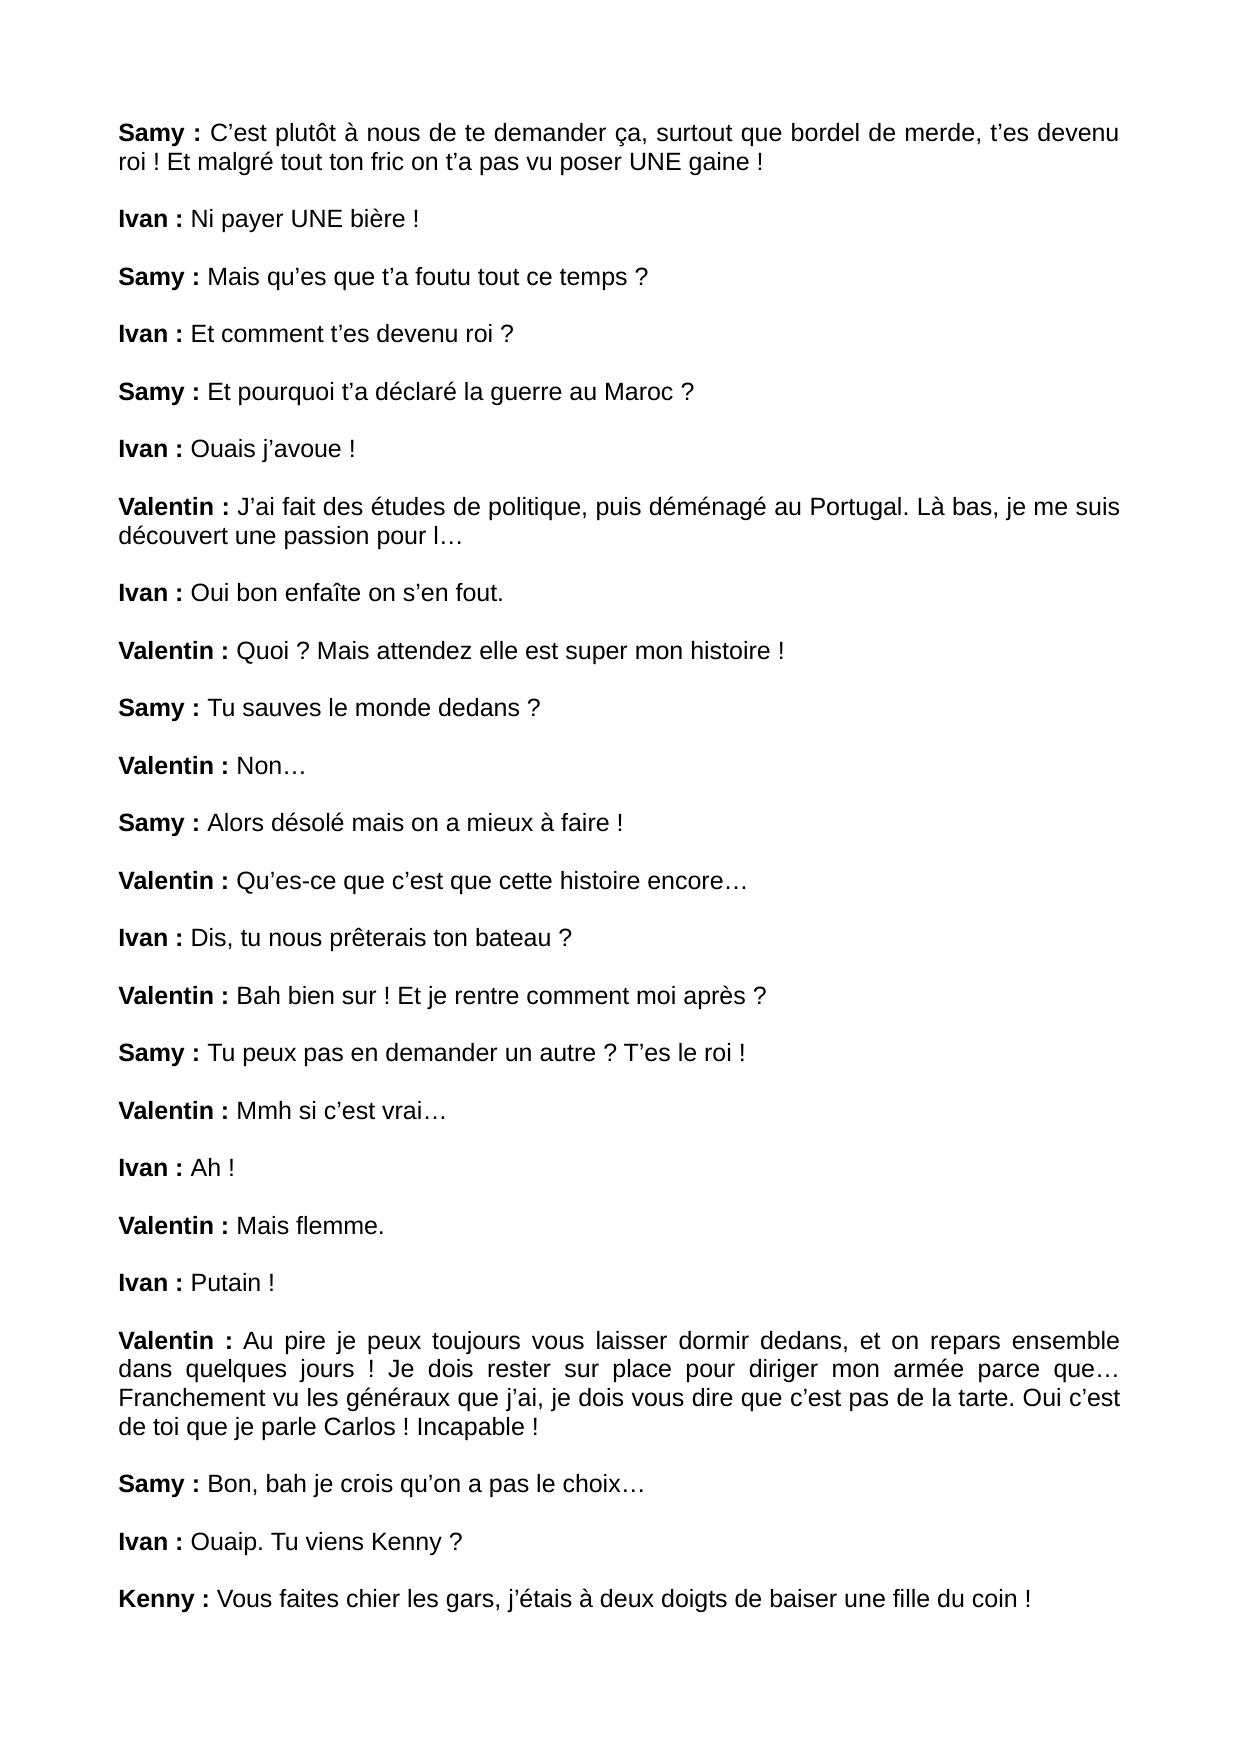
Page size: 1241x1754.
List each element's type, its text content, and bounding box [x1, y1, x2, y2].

text Kenny : Vous faites chier les gars, j’étais à deux doigts de baiser une fille du coin ! [118, 1584, 1122, 1613]
text Valentin : Qu’es-ce que c’est que cette histoire encore… [118, 866, 1122, 894]
text Samy : Tu peux pas en demander un autre ? T’es le roi ! [118, 1038, 1122, 1067]
text Ivan : Ah ! [118, 1153, 1122, 1182]
text Samy : Et pourquoi t’a déclaré la guerre au Maroc ? [118, 377, 1122, 406]
text Ivan : Dis, tu nous prêterais ton bateau ? [118, 923, 1122, 952]
text Ivan : Ni payer UNE bière ! [118, 204, 1122, 233]
text Samy : C’est plutôt à nous de te demander ça, surtout que bordel de merde, t’es devenu roi ! Et malgré tout ton fric on t’a pas vu poser UNE gaine ! [118, 118, 1122, 176]
text Ivan : Et comment t’es devenu roi ? [118, 319, 1122, 348]
text Valentin : J’ai fait des études de politique, puis déménagé au Portugal. Là bas, je me suis découvert une passion pour l… [118, 492, 1122, 549]
text Samy : Bon, bah je crois qu’on a pas le choix… [118, 1469, 1122, 1498]
text Valentin : Mais flemme. [118, 1211, 1122, 1239]
text Valentin : Non… [118, 751, 1122, 779]
text Ivan : Ouaip. Tu viens Kenny ? [118, 1527, 1122, 1556]
text Ivan : Oui bon enfaîte on s’en fout. [118, 578, 1122, 607]
text Samy : Alors désolé mais on a mieux à faire ! [118, 808, 1122, 837]
text Samy : Mais qu’es que t’a foutu tout ce temps ? [118, 262, 1122, 291]
text Valentin : Quoi ? Mais attendez elle est super mon histoire ! [118, 636, 1122, 664]
text Valentin : Mmh si c’est vrai… [118, 1096, 1122, 1124]
text Valentin : Bah bien sur ! Et je rentre comment moi après ? [118, 981, 1122, 1009]
text Valentin : Au pire je peux toujours vous laisser dormir dedans, et on repars ensemble dans quelques jours ! Je dois rester sur place pour diriger mon armée parce que… Franchement vu les généraux que j’ai, je dois vous dire que c’est pas de la tarte. Oui c’est de toi que je parle Carlos ! Incapable ! [118, 1326, 1122, 1441]
text Samy : Tu sauves le monde dedans ? [118, 693, 1122, 722]
text Ivan : Ouais j’avoue ! [118, 434, 1122, 463]
text Ivan : Putain ! [118, 1268, 1122, 1297]
